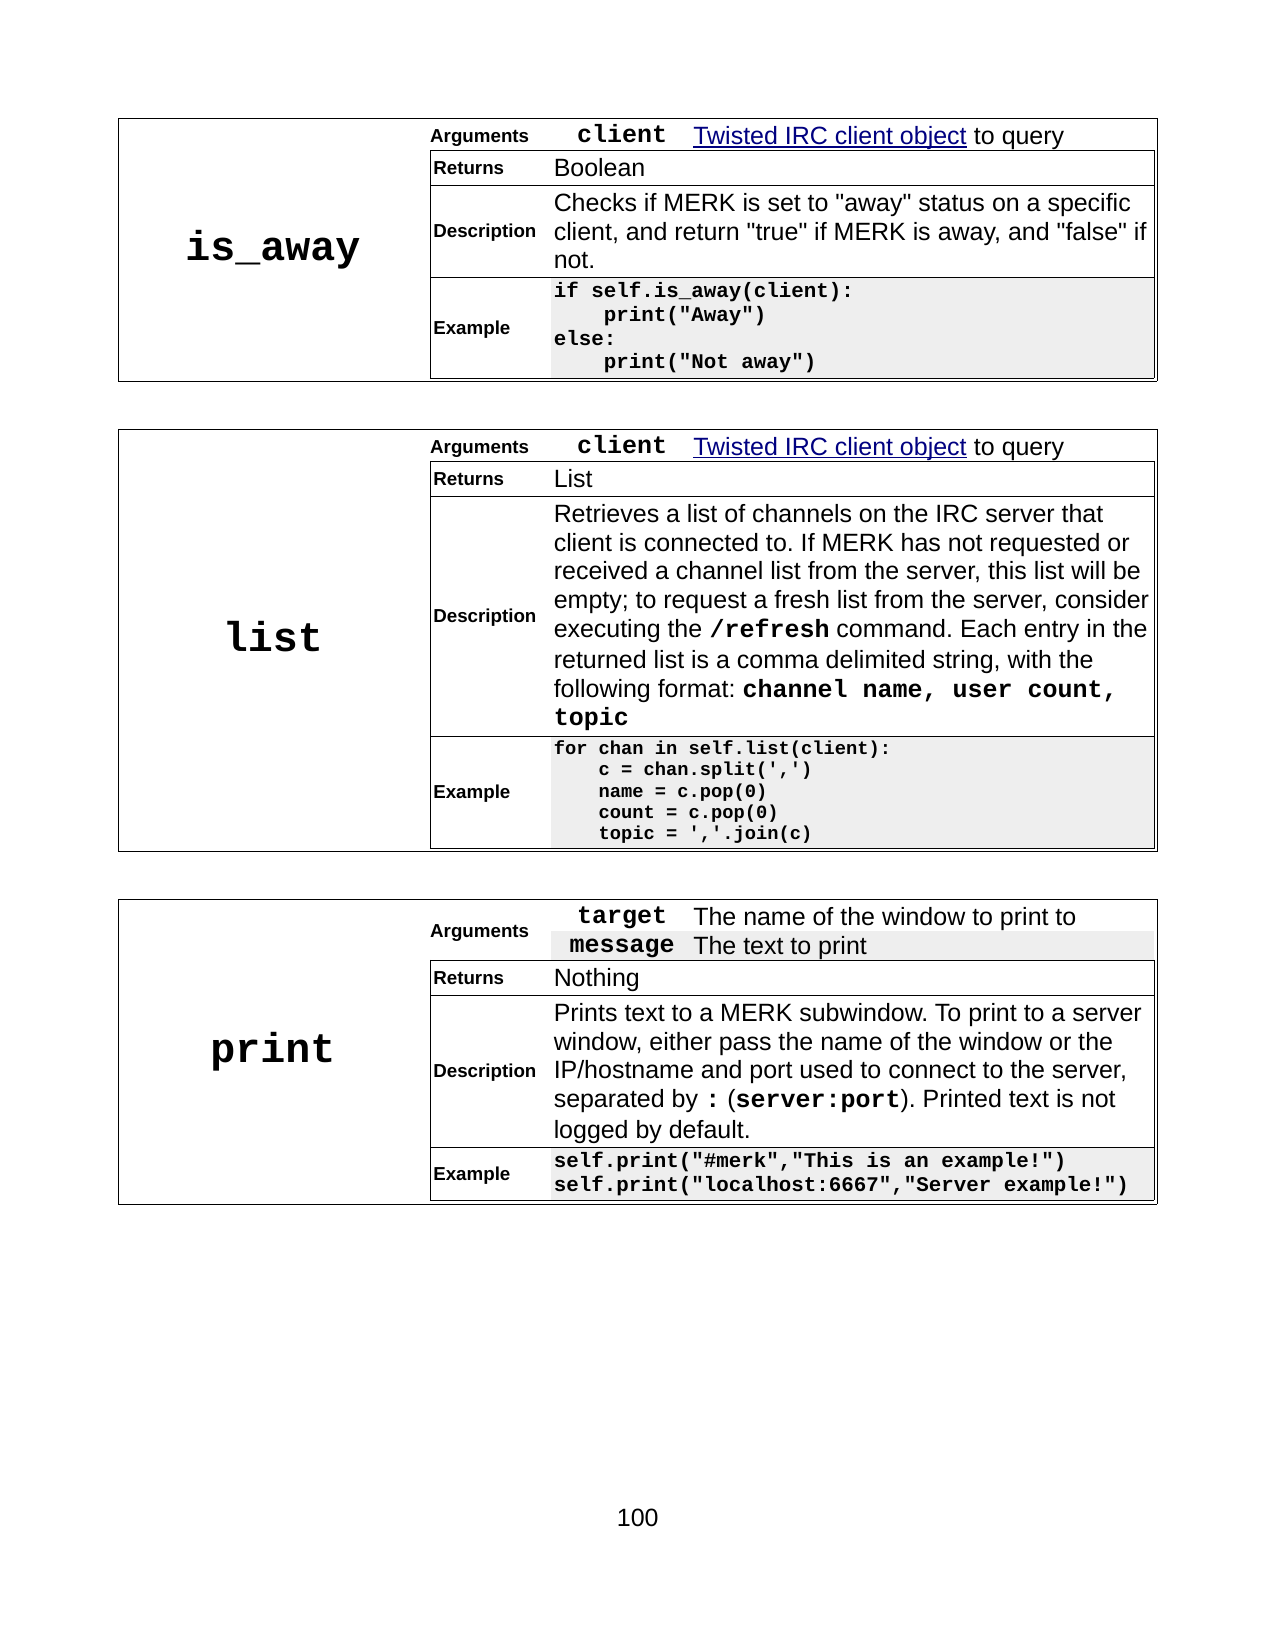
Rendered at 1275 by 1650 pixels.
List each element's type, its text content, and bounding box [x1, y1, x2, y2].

table_cell The text to print [693, 931, 1154, 960]
table_cell Returns [431, 961, 551, 995]
table_header Twisted IRC client object to query [693, 432, 1154, 461]
table_cell Returns [431, 462, 551, 496]
table_header client [551, 121, 693, 150]
table_cell self.print("#merk","This is an example!") self.print("localhost:6667","Server example!") [551, 1148, 1154, 1200]
table_header is_away [119, 119, 427, 381]
table_cell Description [431, 996, 551, 1147]
table_header The name of the window to print to [693, 902, 1154, 931]
table_cell Boolean [551, 151, 1154, 185]
table_cell Example [431, 1148, 551, 1200]
table_cell Description [431, 497, 551, 736]
table_cell Prints text to a MERK subwindow. To print to a server window, either pass the name of the window or the IP/hostname and port used to connect to the server, separated by : (server:port). Printed text is not logged by default. [551, 996, 1154, 1147]
table_header list [119, 430, 427, 851]
table_cell if self.is_away(client): print("Away") else: print("Not away") [551, 278, 1154, 378]
table_header Arguments [430, 432, 551, 461]
table_header [427, 900, 1157, 1203]
table_cell for chan in self.list(client): c = chan.split(',') name = c.pop(0) count = c.pop(0) topic = ','.join(c) [551, 737, 1154, 848]
table_cell Returns [431, 151, 551, 185]
table_cell Nothing [551, 961, 1154, 995]
table_cell List [551, 462, 1154, 496]
table_cell Checks if MERK is set to "away" status on a specific client, and return "true" if MERK is away, and "false" if not. [551, 186, 1154, 277]
table_header Arguments [430, 902, 551, 960]
table_cell Example [431, 737, 551, 848]
table_header [427, 119, 1157, 381]
table_header print [119, 900, 427, 1203]
table_header [427, 430, 1157, 851]
table_cell message [551, 931, 693, 960]
table_cell Retrieves a list of channels on the IRC server that client is connected to. If MERK has not requested or received a channel list from the server, this list will be empty; to request a fresh list from the server, consider executing the /refresh command. Each entry in the returned list is a comma delimited string, with the following format: channel name, user count, topic [551, 497, 1154, 736]
table_cell Description [431, 186, 551, 277]
table_header Arguments [430, 121, 551, 150]
table_header Twisted IRC client object to query [693, 121, 1154, 150]
table_cell Example [431, 278, 551, 378]
table_header target [551, 902, 693, 931]
table_header client [551, 432, 693, 461]
